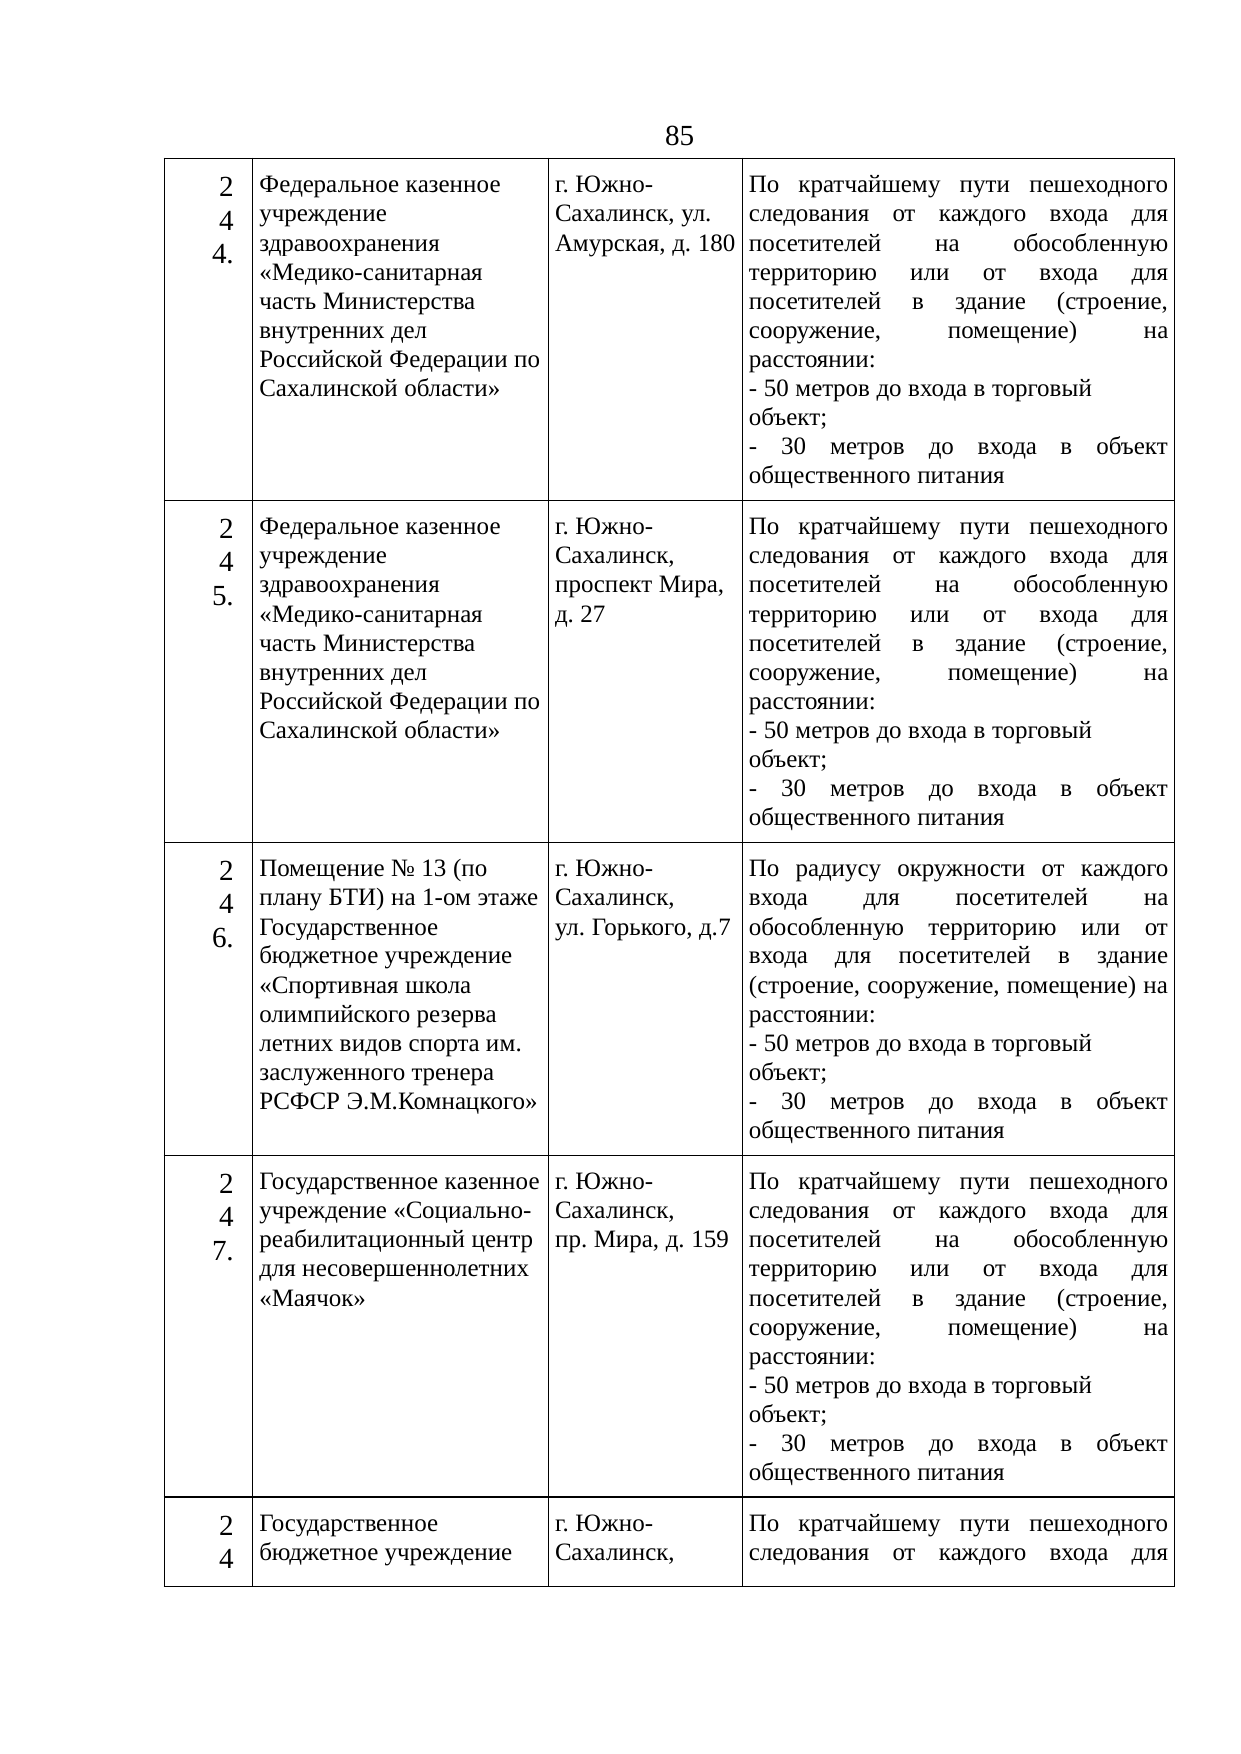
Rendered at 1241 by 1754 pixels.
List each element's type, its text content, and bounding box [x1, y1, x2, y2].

table_cell По кратчайшему пути пешеходного следования от каждого входа для [743, 1498, 1174, 1586]
table_cell Государственное казенное учреждение «Социально-реабилитационный центр для несовершеннолетних «Маячок» [253, 1156, 548, 1496]
table_cell [165, 1498, 252, 1586]
table_cell [165, 1156, 252, 1496]
table_cell Федеральное казенное учреждение здравоохранения «Медико-санитарная часть Министерства внутренних дел Российской Федерации по Сахалинской области» [253, 501, 548, 842]
table_cell По кратчайшему пути пешеходного следования от каждого входа для посетителей на обособленную территорию или от входа для посетителей в здание (строение, сооружение, помещение) на расстоянии: - 50 метров до входа в торговый объект; - 30 метров до входа в объект общественного питания [743, 1156, 1174, 1496]
table_cell [165, 843, 252, 1154]
table_cell По кратчайшему пути пешеходного следования от каждого входа для посетителей на обособленную территорию или от входа для посетителей в здание (строение, сооружение, помещение) на расстоянии: - 50 метров до входа в торговый объект; - 30 метров до входа в объект общественного питания [743, 159, 1174, 499]
table_cell [165, 159, 252, 499]
table_cell г. Южно-Сахалинск, пр. Мира, д. 159 [549, 1156, 742, 1496]
table_cell Помещение № 13 (по плану БТИ) на 1-ом этаже Государственное бюджетное учреждение «Спортивная школа олимпийского резерва летних видов спорта им. заслуженного тренера РСФСР Э.М.Комнацкого» [253, 843, 548, 1154]
table_cell г. Южно-Сахалинск, [549, 1498, 742, 1586]
table_cell Федеральное казенное учреждение здравоохранения «Медико-санитарная часть Министерства внутренних дел Российской Федерации по Сахалинской области» [253, 159, 548, 499]
table_cell г. Южно-Сахалинск, ул. Горького, д.7 [549, 843, 742, 1154]
table_cell г. Южно-Сахалинск, ул. Амурская, д. 180 [549, 159, 742, 499]
table_cell г. Южно-Сахалинск, проспект Мира, д. 27 [549, 501, 742, 842]
table_cell По кратчайшему пути пешеходного следования от каждого входа для посетителей на обособленную территорию или от входа для посетителей в здание (строение, сооружение, помещение) на расстоянии: - 50 метров до входа в торговый объект; - 30 метров до входа в объект общественного питания [743, 501, 1174, 842]
table_cell По радиусу окружности от каждого входа для посетителей на обособленную территорию или от входа для посетителей в здание (строение, сооружение, помещение) на расстоянии: - 50 метров до входа в торговый объект; - 30 метров до входа в объект общественного питания [743, 843, 1174, 1154]
table_cell [165, 501, 252, 842]
table_cell Государственное бюджетное учреждение [253, 1498, 548, 1586]
